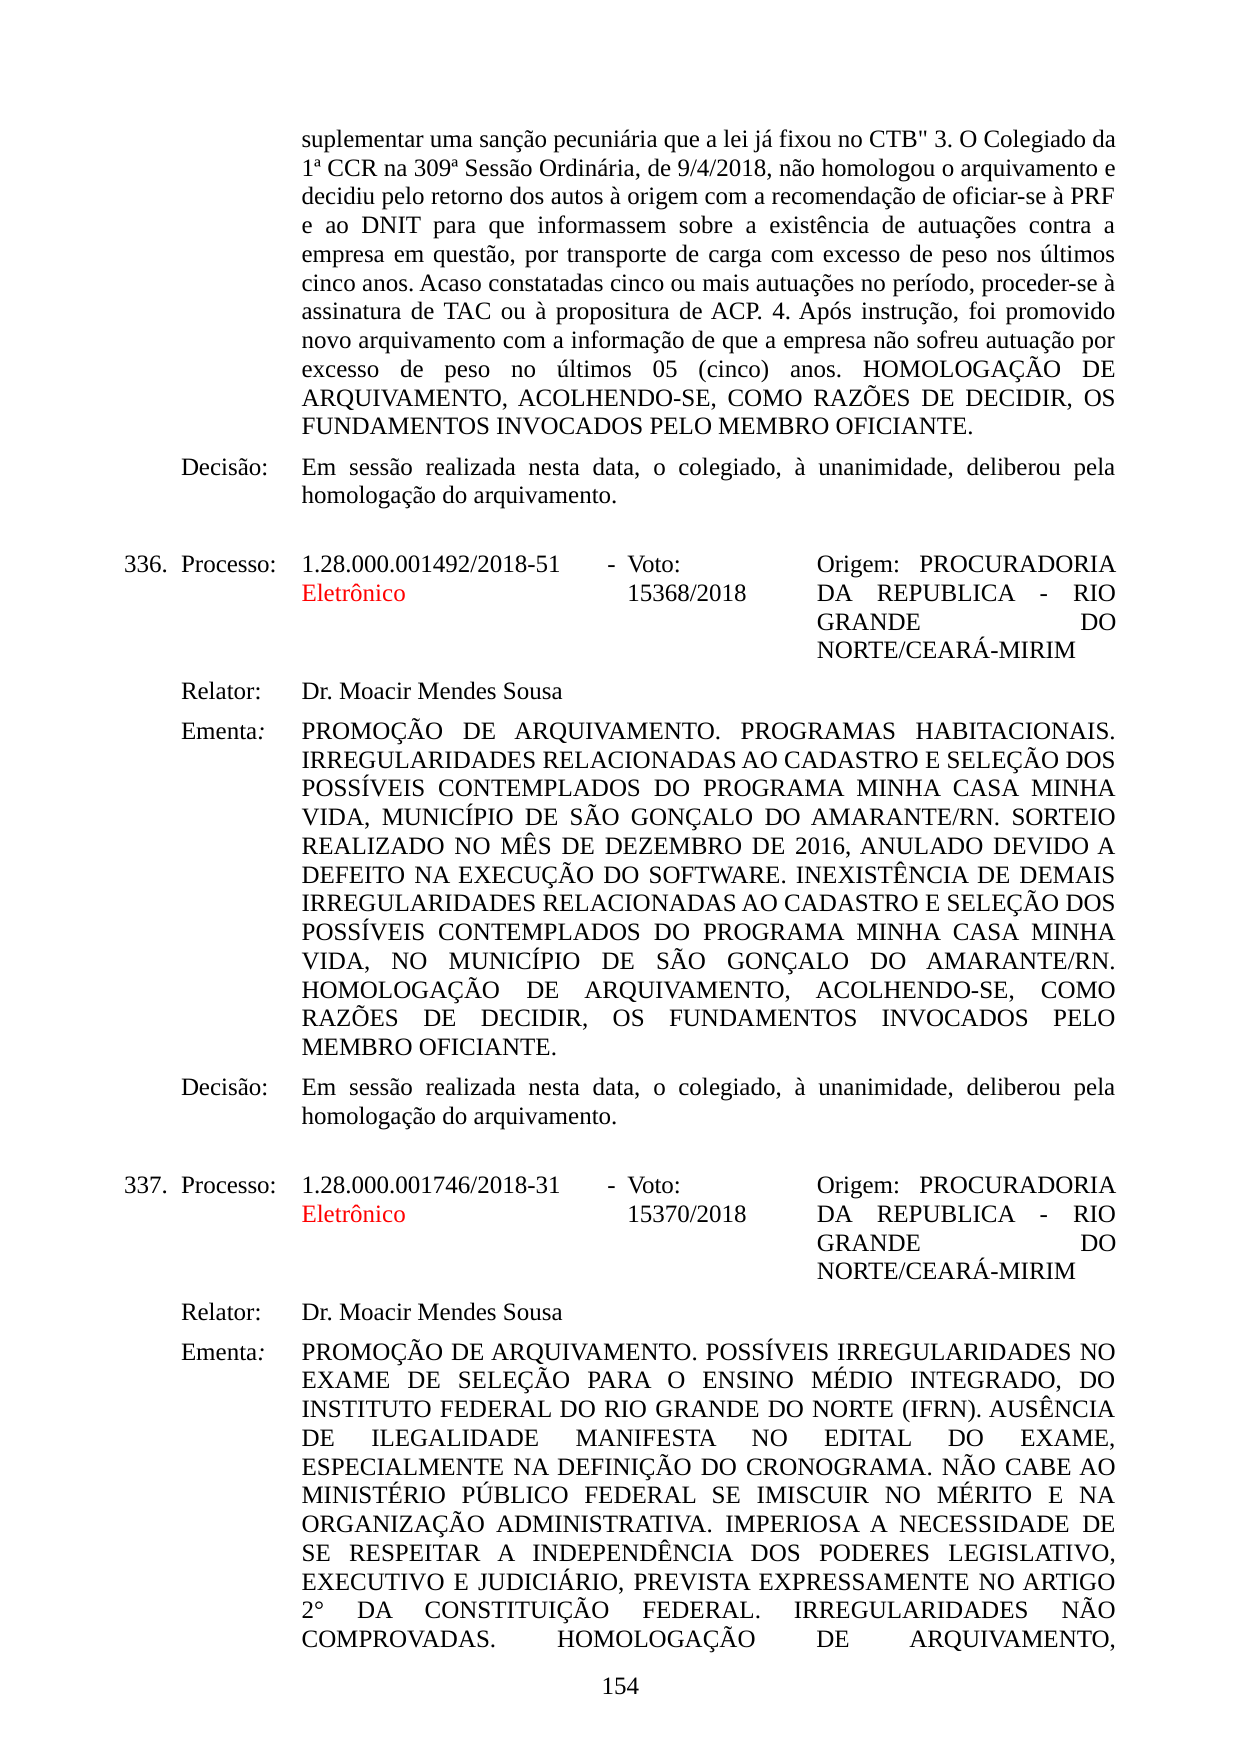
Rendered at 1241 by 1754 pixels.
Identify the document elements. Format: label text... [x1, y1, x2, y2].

table_header Origem: PROCURADORIA DA REPUBLICA - RIO GRANDE DO NORTE/CEARÁ-MIRIM [811, 1164, 1122, 1291]
table_cell suplementar uma sanção pecuniária que a lei já fixou no CTB" 3. O Colegiado da 1ª CCR na 309ª Sessão Ordinária, de 9/4/2018, não homologou o arquivamento e decidiu pelo retorno dos autos à origem com a recomendação de oficiar-se à PRF e ao DNIT para que informassem sobre a existência de autuações contra a empresa em questão, por transporte de carga com excesso de peso nos últimos cinco anos. Acaso constatadas cinco ou mais autuações no período, proceder-se à assinatura de TAC ou à propositura de ACP. 4. Após instrução, foi promovido novo arquivamento com a informação de que a empresa não sofreu autuação por excesso de peso no últimos 05 (cinco) anos. HOMOLOGAÇÃO DE ARQUIVAMENTO, ACOLHENDO-SE, COMO RAZÕES DE DECIDIR, OS FUNDAMENTOS INVOCADOS PELO MEMBRO OFICIANTE. [296, 118, 1122, 446]
table_header Processo: [175, 544, 296, 670]
table_cell [118, 118, 175, 446]
table_cell [118, 1331, 175, 1659]
table_cell [118, 710, 175, 1067]
table_cell [118, 1291, 175, 1331]
table_cell Em sessão realizada nesta data, o colegiado, à unanimidade, deliberou pela homologação do arquivamento. [296, 1067, 1122, 1136]
table_header 336. [118, 544, 175, 670]
table_cell PROMOÇÃO DE ARQUIVAMENTO. PROGRAMAS HABITACIONAIS. IRREGULARIDADES RELACIONADAS AO CADASTRO E SELEÇÃO DOS POSSÍVEIS CONTEMPLADOS DO PROGRAMA MINHA CASA MINHA VIDA, MUNICÍPIO DE SÃO GONÇALO DO AMARANTE/RN. SORTEIO REALIZADO NO MÊS DE DEZEMBRO DE 2016, ANULADO DEVIDO A DEFEITO NA EXECUÇÃO DO SOFTWARE. INEXISTÊNCIA DE DEMAIS IRREGULARIDADES RELACIONADAS AO CADASTRO E SELEÇÃO DOS POSSÍVEIS CONTEMPLADOS DO PROGRAMA MINHA CASA MINHA VIDA, NO MUNICÍPIO DE SÃO GONÇALO DO AMARANTE/RN. HOMOLOGAÇÃO DE ARQUIVAMENTO, ACOLHENDO-SE, COMO RAZÕES DE DECIDIR, OS FUNDAMENTOS INVOCADOS PELO MEMBRO OFICIANTE. [296, 710, 1122, 1067]
table_header Processo: [175, 1164, 296, 1291]
table_cell PROMOÇÃO DE ARQUIVAMENTO. POSSÍVEIS IRREGULARIDADES NO EXAME DE SELEÇÃO PARA O ENSINO MÉDIO INTEGRADO, DO INSTITUTO FEDERAL DO RIO GRANDE DO NORTE (IFRN). AUSÊNCIA DE ILEGALIDADE MANIFESTA NO EDITAL DO EXAME, ESPECIALMENTE NA DEFINIÇÃO DO CRONOGRAMA. NÃO CABE AO MINISTÉRIO PÚBLICO FEDERAL SE IMISCUIR NO MÉRITO E NA ORGANIZAÇÃO ADMINISTRATIVA. IMPERIOSA A NECESSIDADE DE SE RESPEITAR A INDEPENDÊNCIA DOS PODERES LEGISLATIVO, EXECUTIVO E JUDICIÁRIO, PREVISTA EXPRESSAMENTE NO ARTIGO 2° DA CONSTITUIÇÃO FEDERAL. IRREGULARIDADES NÃO COMPROVADAS. HOMOLOGAÇÃO DE ARQUIVAMENTO, [296, 1331, 1122, 1659]
table_cell Relator: [175, 1291, 296, 1331]
table_cell Ementa: [175, 1331, 296, 1659]
table_cell Ementa: [175, 710, 296, 1067]
table_cell Decisão: [175, 446, 296, 515]
table_header Origem: PROCURADORIA DA REPUBLICA - RIO GRANDE DO NORTE/CEARÁ-MIRIM [811, 544, 1122, 670]
table_cell [118, 446, 175, 515]
table_header Voto: 15368/2018 [621, 544, 811, 670]
table_header 1.28.000.001746/2018-31 - Eletrônico [296, 1164, 621, 1291]
table_cell Dr. Moacir Mendes Sousa [296, 1291, 1122, 1331]
table_cell [118, 1067, 175, 1136]
table_header 1.28.000.001492/2018-51 - Eletrônico [296, 544, 621, 670]
table_cell Relator: [175, 670, 296, 710]
table_cell Dr. Moacir Mendes Sousa [296, 670, 1122, 710]
table_cell [118, 670, 175, 710]
table_cell [175, 118, 296, 446]
table_header Voto: 15370/2018 [621, 1164, 811, 1291]
table_cell Decisão: [175, 1067, 296, 1136]
table_cell Em sessão realizada nesta data, o colegiado, à unanimidade, deliberou pela homologação do arquivamento. [296, 446, 1122, 515]
table_header 337. [118, 1164, 175, 1291]
